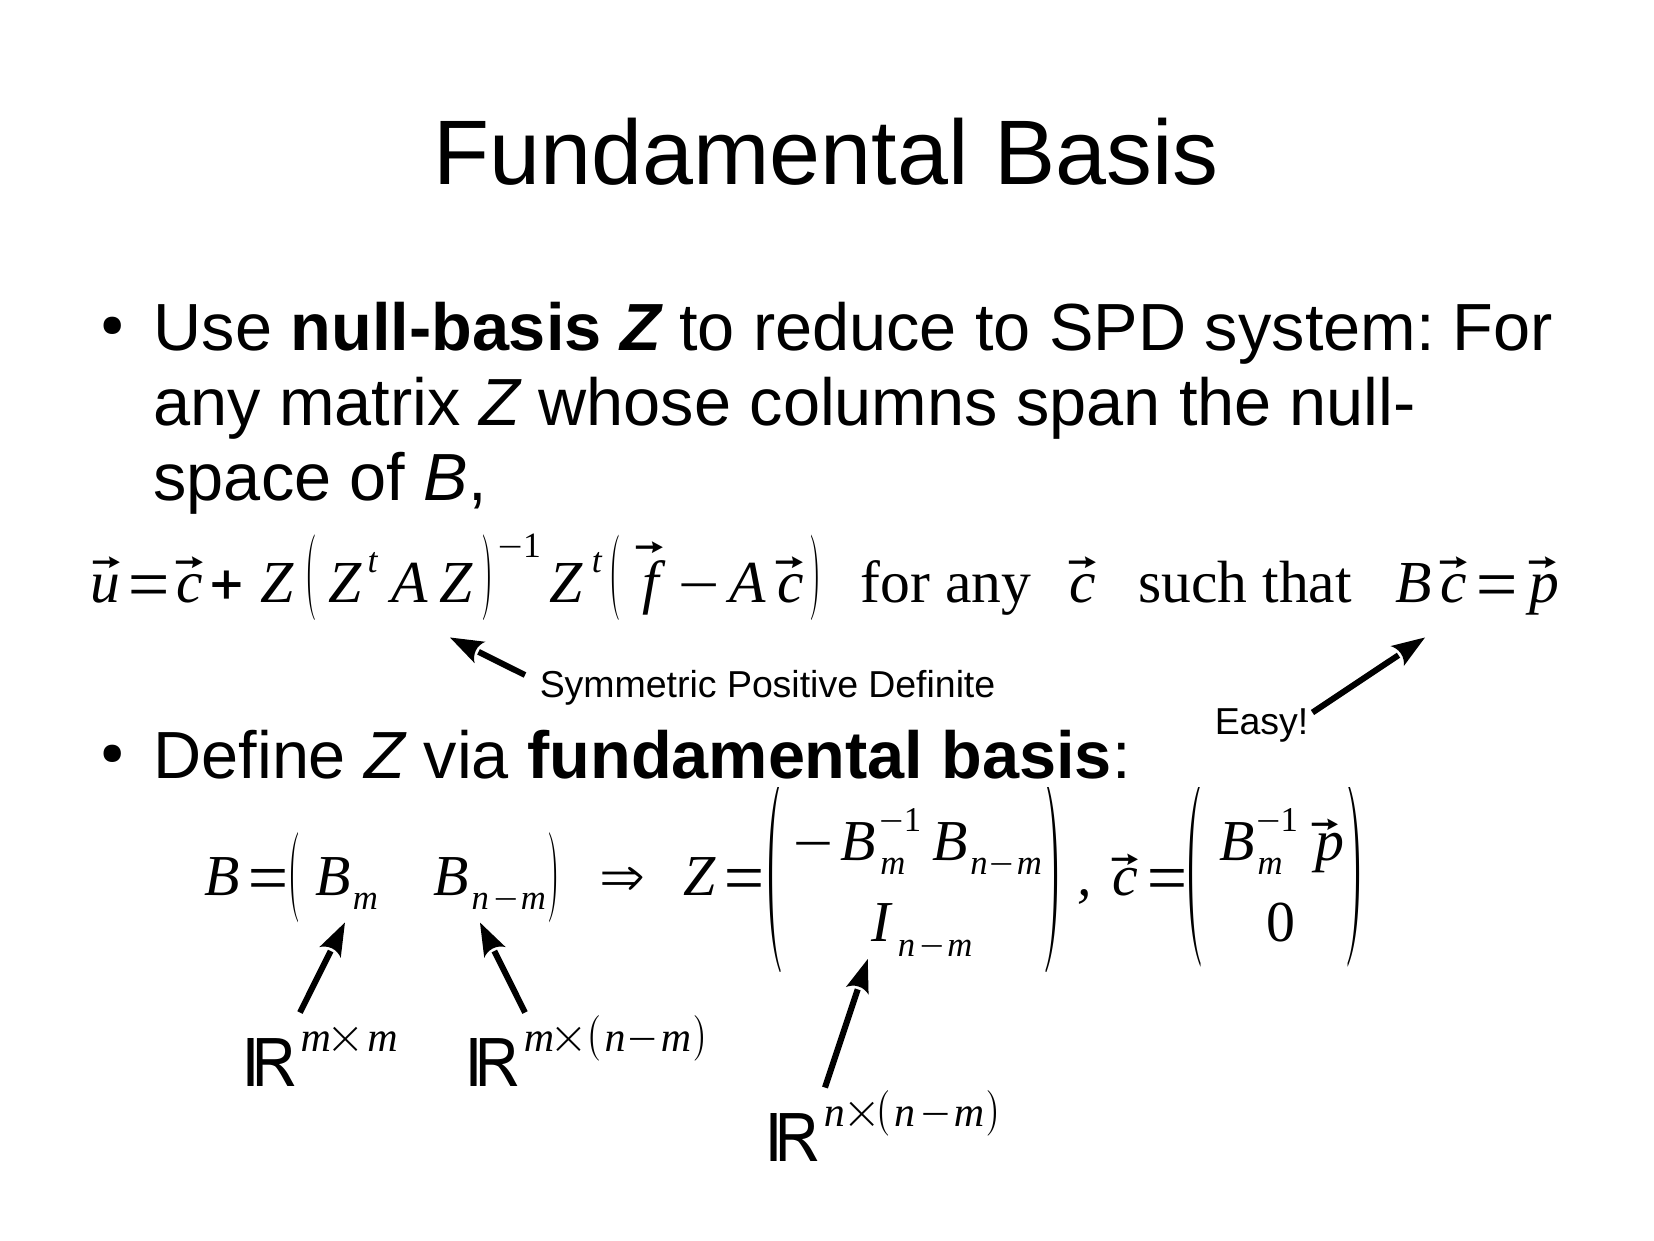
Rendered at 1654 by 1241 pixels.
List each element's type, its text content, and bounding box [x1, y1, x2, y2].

list Use null-basis Z to reduce to SPD system: For any matrix Z whose columns span the null-space of B, [82, 290, 1571, 525]
chart [226, 1012, 413, 1103]
text_box Symmetric Positive Definite [525, 655, 1013, 713]
chart [75, 525, 1576, 620]
chart [750, 1087, 1017, 1178]
text_box Easy! [1200, 693, 1351, 751]
title Fundamental Basis [82, 49, 1571, 257]
list Define Z via fundamental basis: [82, 717, 1571, 793]
chart [187, 787, 1388, 972]
chart [450, 1012, 725, 1103]
